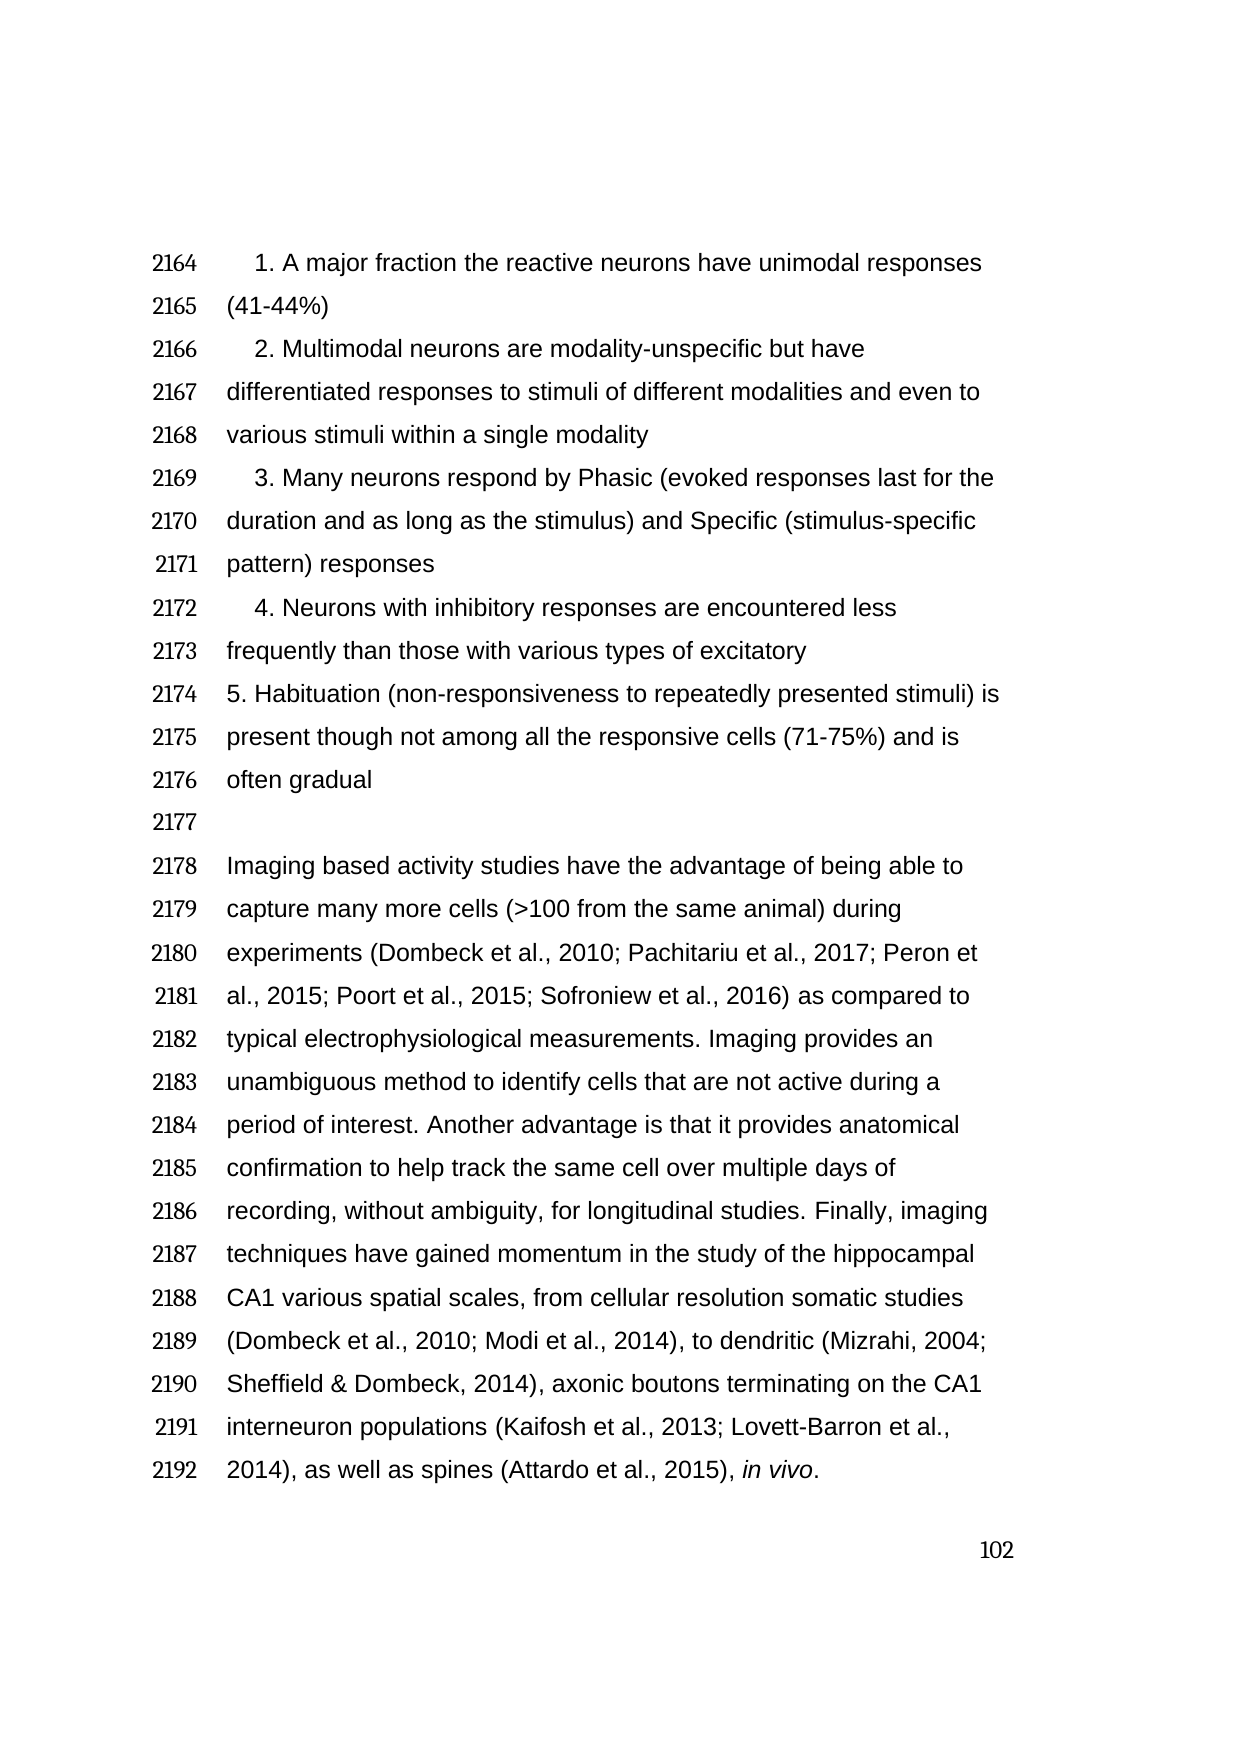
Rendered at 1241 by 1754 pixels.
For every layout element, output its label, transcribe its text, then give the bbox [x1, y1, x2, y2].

text Imaging based activity studies have the advantage of being able to capture many more cells (>100 from the same animal) during experiments (Dombeck et al., 2010; Pachitariu et al., 2017; Peron et al., 2015; Poort et al., 2015; Sofroniew et al., 2016)⁠ as compared to typical electrophysiological measurements. Imaging provides an unambiguous method to identify cells that are not active during a period of interest. Another advantage is that it provides anatomical confirmation to help track the same cell over multiple days of recording, without ambiguity, for longitudinal studies. Finally, imaging techniques have gained momentum in the study of the hippocampal CA1 various spatial scales, from cellular resolution somatic studies (Dombeck et al., 2010; Modi et al., 2014), to dendritic (Mizrahi, 2004; Sheffield & Dombeck, 2014)⁠, axonic boutons terminating on the CA1 interneuron populations (Kaifosh et al., 2013; Lovett-Barron et al., 2014)⁠, as well as spines (Attardo et al., 2015)⁠, in vivo. [226, 851, 1014, 1484]
text 5. Habituation (non-responsiveness to repeatedly presented stimuli) is present though not among all the responsive cells (71-75%) and is often gradual [226, 679, 1014, 794]
text 2. Multimodal neurons are modality-unspecific but have differentiated responses to stimuli of different modalities and even to various stimuli within a single modality [226, 334, 1014, 449]
text 4. Neurons with inhibitory responses are encountered less frequently than those with various types of excitatory [226, 593, 1014, 664]
text 1. A major fraction the reactive neurons have unimodal responses (41-44%) [226, 248, 1014, 319]
text 3. Many neurons respond by Phasic (evoked responses last for the duration and as long as the stimulus) and Specific (stimulus-specific pattern) responses [226, 463, 1014, 578]
